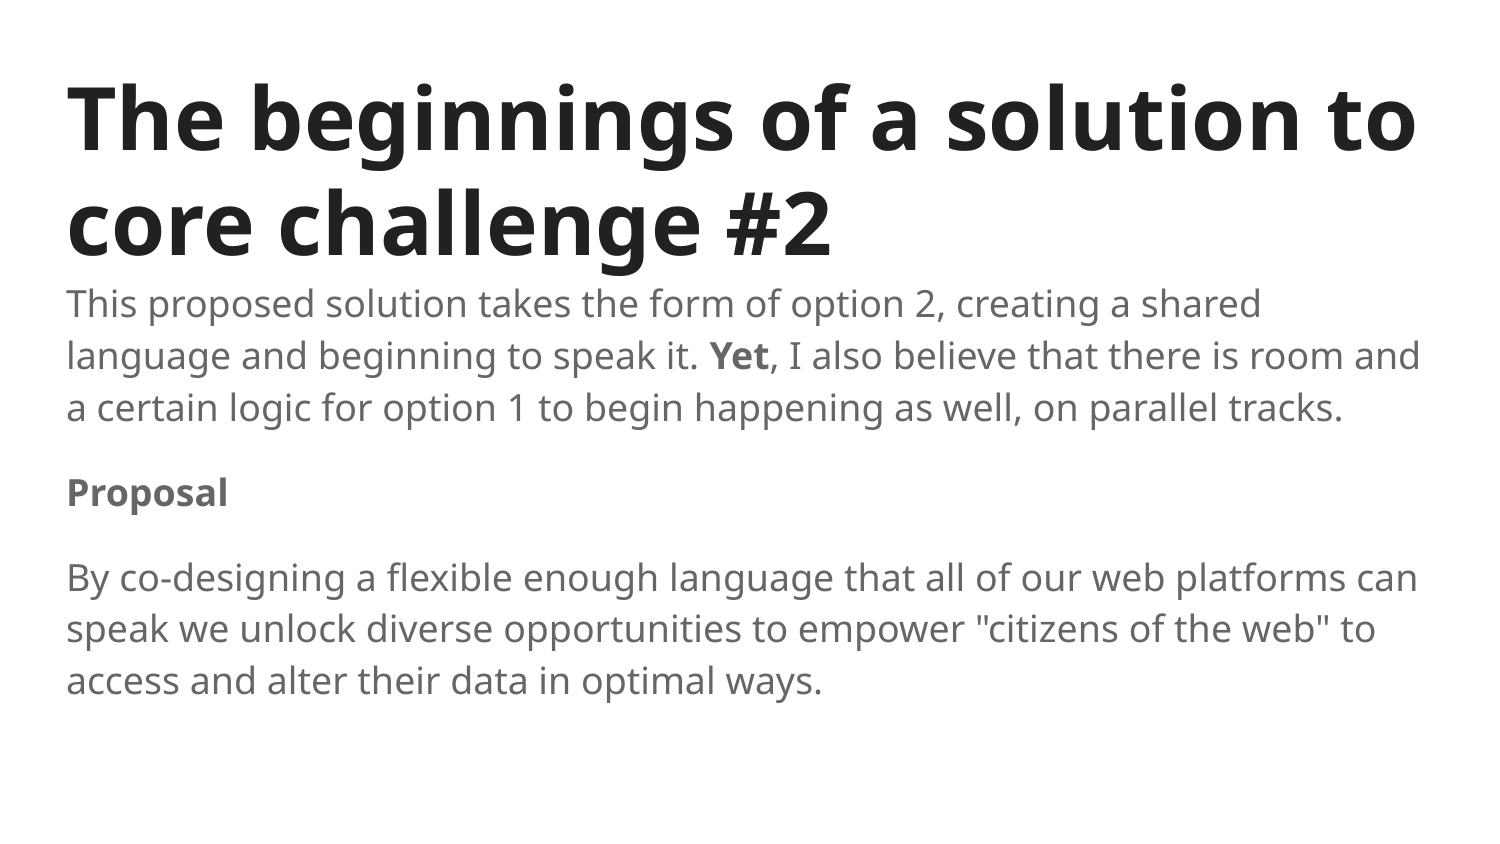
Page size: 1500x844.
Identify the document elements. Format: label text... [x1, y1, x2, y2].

list This proposed solution takes the form of option 2, creating a shared language and beginning to speak it. Yet, I also believe that there is room and a certain logic for option 1 to begin happening as well, on parallel tracks. Proposal By co-designing a flexible enough language that all of our web platforms can speak we unlock diverse opportunities to empower "citizens of the web" to access and alter their data in optimal ways. [51, 258, 1449, 807]
title The beginnings of a solution to core challenge #2 [51, 48, 1449, 180]
